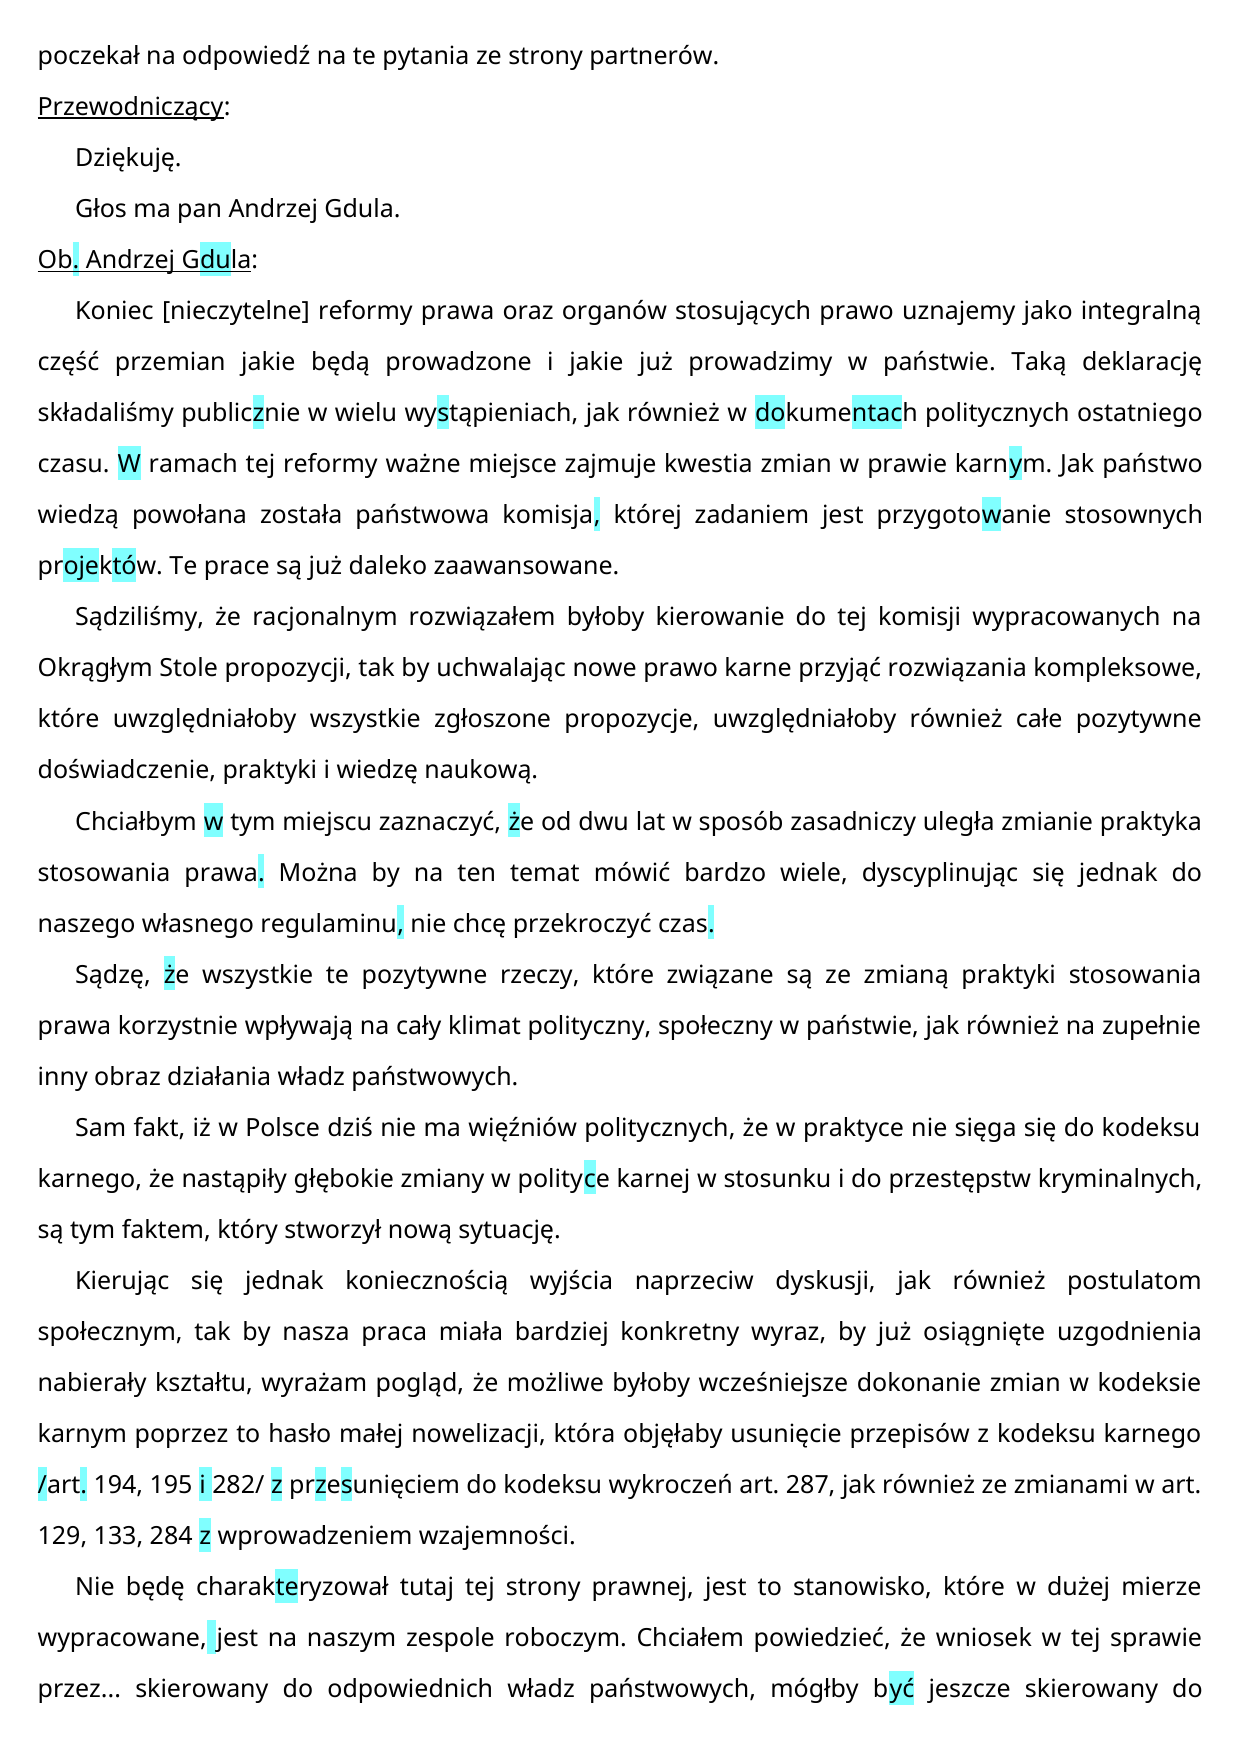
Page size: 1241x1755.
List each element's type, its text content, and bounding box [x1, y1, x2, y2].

text Nie będę charakteryzował tutaj tej strony prawnej, jest to stanowisko, które w dużej mierze wypracowane, jest na naszym zespole roboczym. Chciałem powiedzieć, że wniosek w tej sprawie przez... skierowany do odpowiednich władz państwowych, mógłby być jeszcze skierowany do [37, 1569, 1203, 1705]
text Chciałbym w tym miejscu zaznaczyć, że od dwu lat w sposób zasadniczy uległa zmianie praktyka stosowania prawa. Można by na ten temat mówić bardzo wiele, dyscyplinując się jednak do naszego własnego regulaminu, nie chcę przekroczyć czas. [37, 803, 1203, 939]
text Koniec [nieczytelne] reformy prawa oraz organów stosujących prawo uznajemy jako integralną część przemian jakie będą prowadzone i jakie już prowadzimy w państwie. Taką deklarację składaliśmy publicznie w wielu wystąpieniach, jak również w dokumentach politycznych ostatniego czasu. W ramach tej reformy ważne miejsce zajmuje kwestia zmian w prawie karnym. Jak państwo wiedzą powołana została państwowa komisja, której zadaniem jest przygotowanie stosownych projektów. Te prace są już daleko zaawansowane. [37, 293, 1203, 582]
text Kierując się jednak koniecznością wyjścia naprzeciw dyskusji, jak również postulatom społecznym, tak by nasza praca miała bardziej konkretny wyraz, by już osiągnięte uzgodnienia nabierały kształtu, wyrażam pogląd, że możliwe byłoby wcześniejsze dokonanie zmian w kodeksie karnym poprzez to hasło małej nowelizacji, która objęłaby usunięcie przepisów z kodeksu karnego /art. 194, 195 i 282/ z przesunięciem do kodeksu wykroczeń art. 287, jak również ze zmianami w art. 129, 133, 284 z wprowadzeniem wzajemności. [37, 1262, 1203, 1552]
text poczekał na odpowiedź na te pytania ze strony partnerów. [37, 37, 1203, 72]
text Sądziliśmy, że racjonalnym rozwiązałem byłoby kierowanie do tej komisji wypracowanych na Okrągłym Stole propozycji, tak by uchwalając nowe prawo karne przyjąć rozwiązania kompleksowe, które uwzględniałoby wszystkie zgłoszone propozycje, uwzględniałoby również całe pozytywne doświadczenie, praktyki i wiedzę naukową. [37, 599, 1203, 786]
text Przewodniczący: [37, 88, 1203, 123]
text Sam fakt, iż w Polsce dziś nie ma więźniów politycznych, że w praktyce nie sięga się do kodeksu karnego, że nastąpiły głębokie zmiany w polityce karnej w stosunku i do przestępstw kryminalnych, są tym faktem, który stworzył nową sytuację. [37, 1109, 1203, 1246]
text Ob. Andrzej Gdula: [37, 242, 1203, 276]
text Dziękuję. [37, 139, 1203, 174]
text Głos ma pan Andrzej Gdula. [37, 191, 1203, 225]
text Sądzę, że wszystkie te pozytywne rzeczy, które związane są ze zmianą praktyki stosowania prawa korzystnie wpływają na cały klimat polityczny, społeczny w państwie, jak również na zupełnie inny obraz działania władz państwowych. [37, 956, 1203, 1092]
